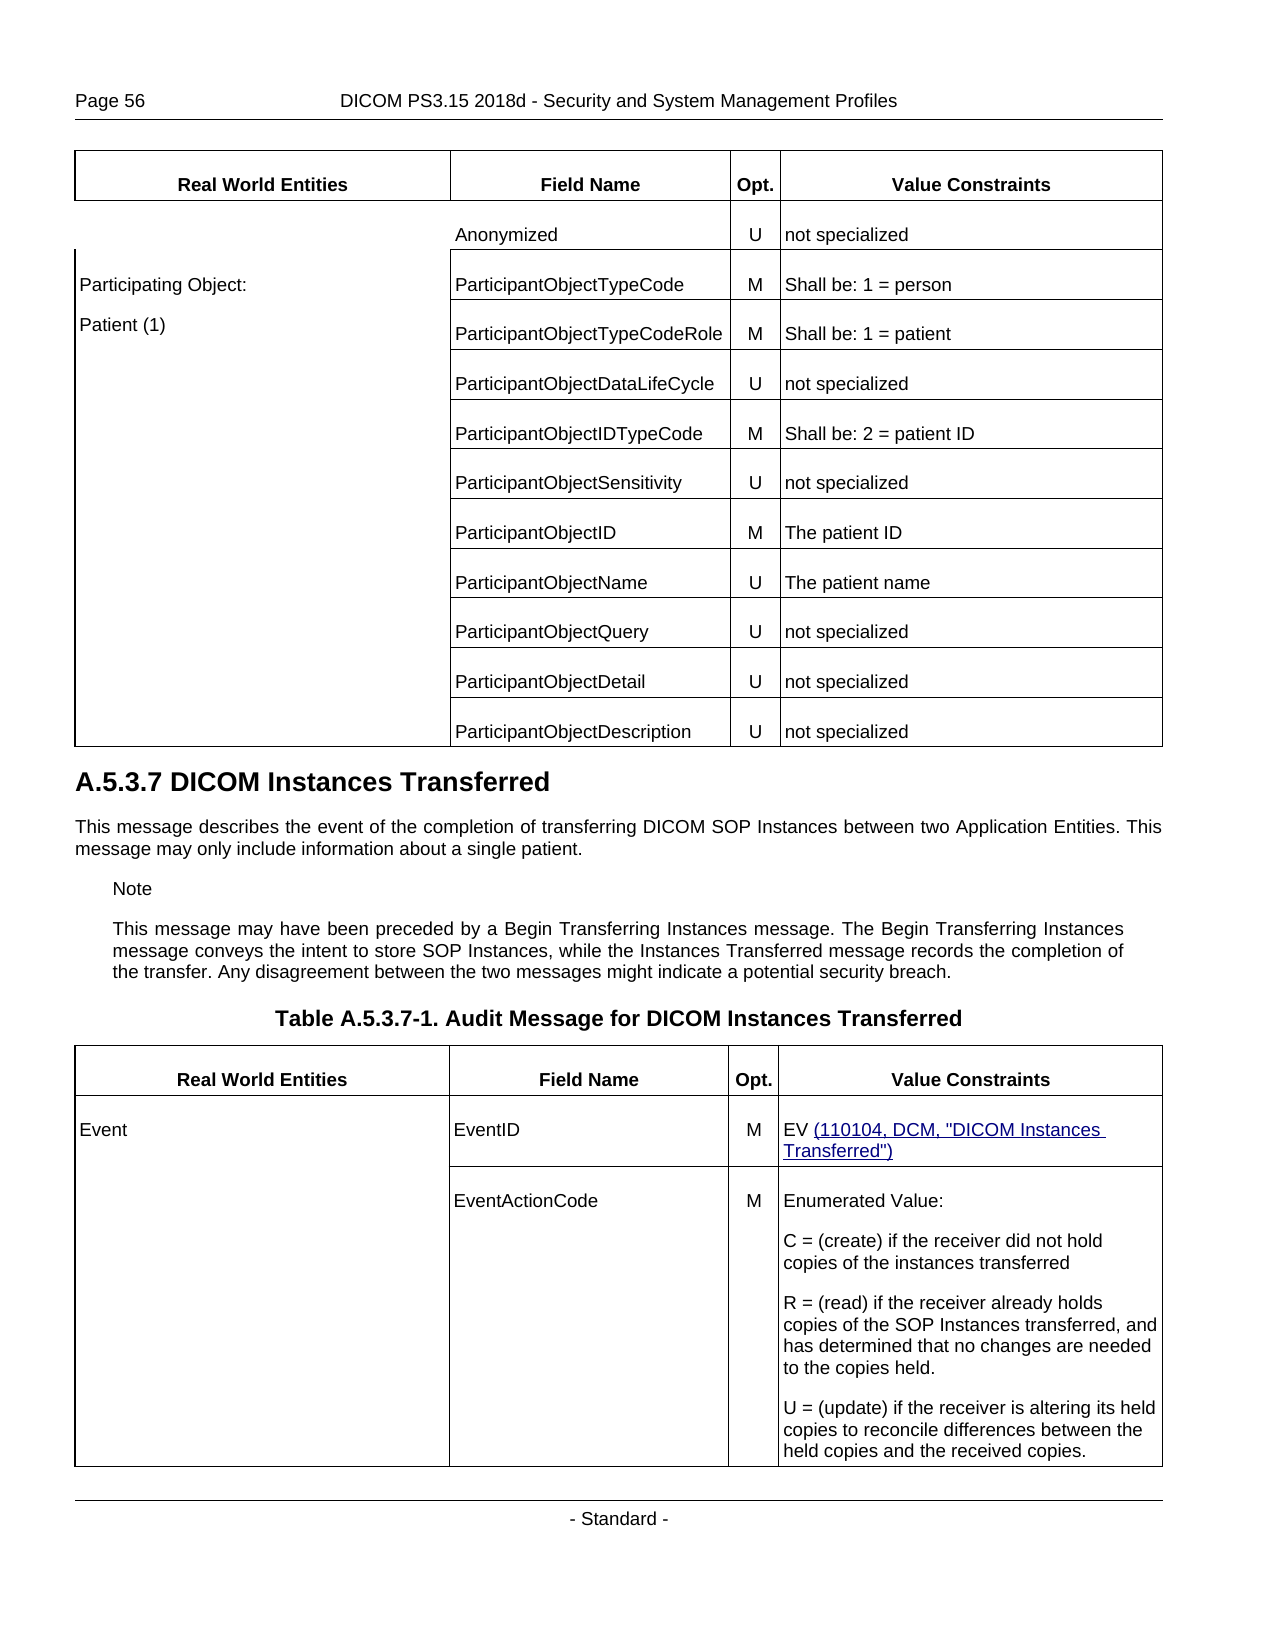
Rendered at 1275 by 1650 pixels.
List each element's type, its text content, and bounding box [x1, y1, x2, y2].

table_cell U [731, 350, 780, 398]
table_cell U [731, 598, 780, 647]
table_cell U [731, 449, 780, 498]
table_cell Anonymized [451, 201, 730, 249]
table_cell ParticipantObjectSensitivity [451, 449, 730, 498]
table_cell ParticipantObjectDetail [451, 648, 730, 697]
table_header Real World Entities [76, 1046, 449, 1094]
table_cell The patient ID [781, 499, 1162, 547]
table_header Opt. [731, 151, 780, 200]
table_cell Shall be: 2 = patient ID [781, 400, 1162, 448]
table_cell EventID [450, 1096, 728, 1166]
table_cell ParticipantObjectIDTypeCode [451, 400, 730, 448]
table_cell ParticipantObjectQuery [451, 598, 730, 647]
table_cell M [731, 250, 780, 299]
table_cell M [729, 1096, 778, 1166]
table_cell M [731, 400, 780, 448]
table_cell not specialized [781, 648, 1162, 697]
table_cell M [731, 499, 780, 547]
table_cell ParticipantObjectDescription [451, 698, 730, 746]
table_cell ParticipantObjectID [451, 499, 730, 547]
table_cell not specialized [781, 449, 1162, 498]
table_cell The patient name [781, 549, 1162, 597]
text A.5.3.7 DICOM Instances Transferred [75, 766, 1162, 797]
table_cell ParticipantObjectDataLifeCycle [451, 350, 730, 398]
text This message describes the event of the completion of transferring DICOM SOP Instances between two Application Entities. This message may only include information about a single patient. [75, 816, 1162, 859]
table_cell U [731, 698, 780, 746]
table_cell ParticipantObjectName [451, 549, 730, 597]
table_cell EV (110104, DCM, "DICOM Instances Transferred") [779, 1096, 1162, 1166]
table_cell Shall be: 1 = patient [781, 300, 1162, 349]
table_cell not specialized [781, 350, 1162, 398]
text Table A.5.3.7-1. Audit Message for DICOM Instances Transferred [75, 1005, 1162, 1031]
table_cell not specialized [781, 698, 1162, 746]
table_cell ParticipantObjectTypeCodeRole [451, 300, 730, 349]
table_cell Enumerated Value: C = (create) if the receiver did not hold copies of the instances transferred R = (read) if the receiver already holds copies of the SOP Instances transferred, and has determined that no changes are needed to the copies held. U = (update) if the receiver is altering its held copies to reconcile differences between the held copies and the received copies. [779, 1167, 1162, 1466]
table_cell Event [76, 1096, 449, 1466]
table_header Field Name [451, 151, 730, 200]
table_header Real World Entities [76, 151, 450, 200]
table_cell Shall be: 1 = person [781, 250, 1162, 299]
table_cell not specialized [781, 201, 1162, 249]
table_cell not specialized [781, 598, 1162, 647]
table_cell M [731, 300, 780, 349]
table_cell U [731, 201, 780, 249]
table_header Value Constraints [781, 151, 1162, 200]
table_cell EventActionCode [450, 1167, 728, 1466]
table_header Value Constraints [779, 1046, 1162, 1094]
table_header Field Name [450, 1046, 728, 1094]
text This message may have been preceded by a Begin Transferring Instances message. The Begin Transferring Instances message conveys the intent to store SOP Instances, while the Instances Transferred message records the completion of the transfer. Any disagreement between the two messages might indicate a potential security breach. [112, 918, 1125, 983]
table_header Opt. [729, 1046, 778, 1094]
table_cell U [731, 549, 780, 597]
table_cell U [731, 648, 780, 697]
table_cell ParticipantObjectTypeCode [451, 250, 730, 299]
table_cell Participating Object: Patient (1) [76, 249, 450, 746]
table_cell M [729, 1167, 778, 1466]
text Note [112, 878, 1125, 899]
